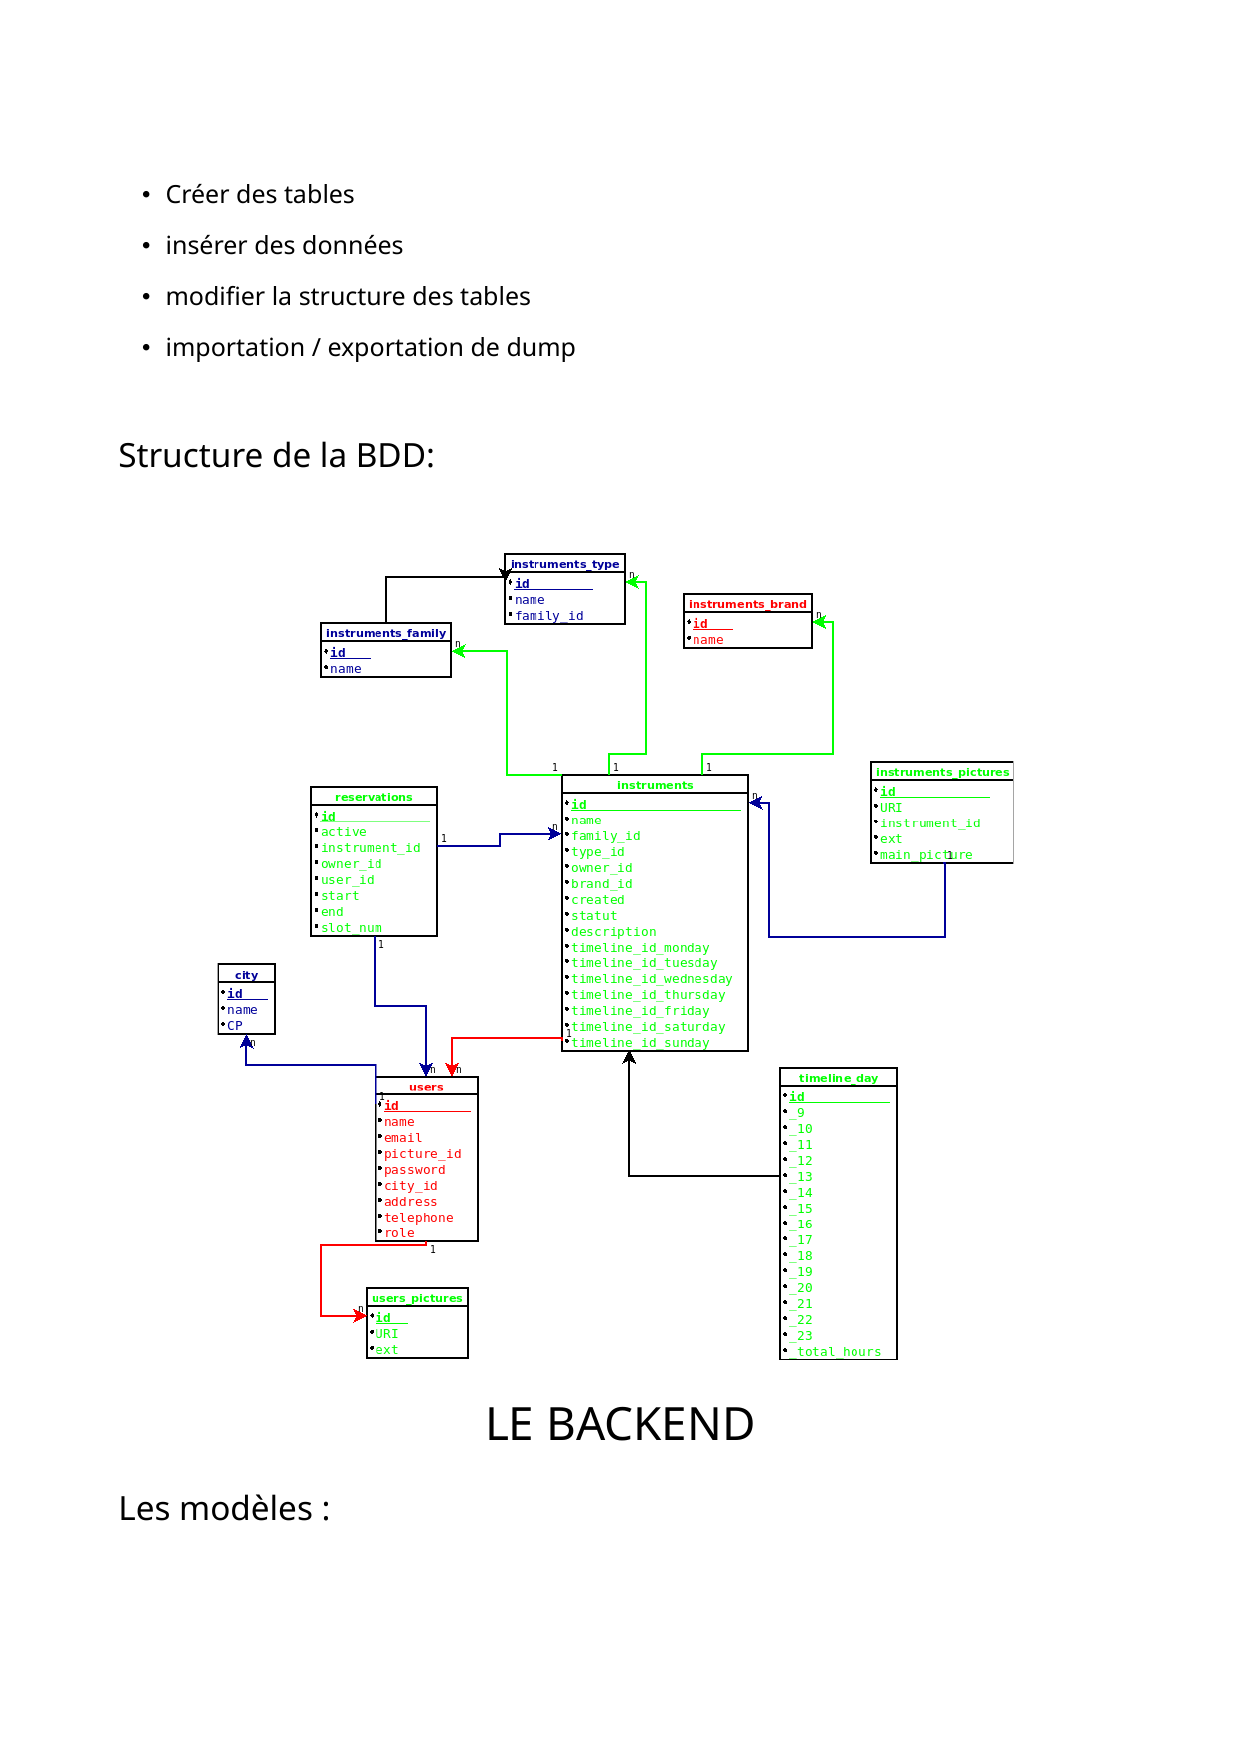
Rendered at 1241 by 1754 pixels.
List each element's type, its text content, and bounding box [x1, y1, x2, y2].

list modifier la structure des tables [142, 278, 1122, 312]
text Les modèles : [118, 1485, 1122, 1530]
list insérer des données [142, 227, 1122, 261]
text LE BACKEND [118, 543, 1122, 1453]
list importation / exportation de dump [142, 329, 1122, 363]
text Structure de la BDD: [118, 432, 1122, 477]
list Créer des tables [142, 176, 1122, 210]
picture [217, 553, 1014, 1360]
